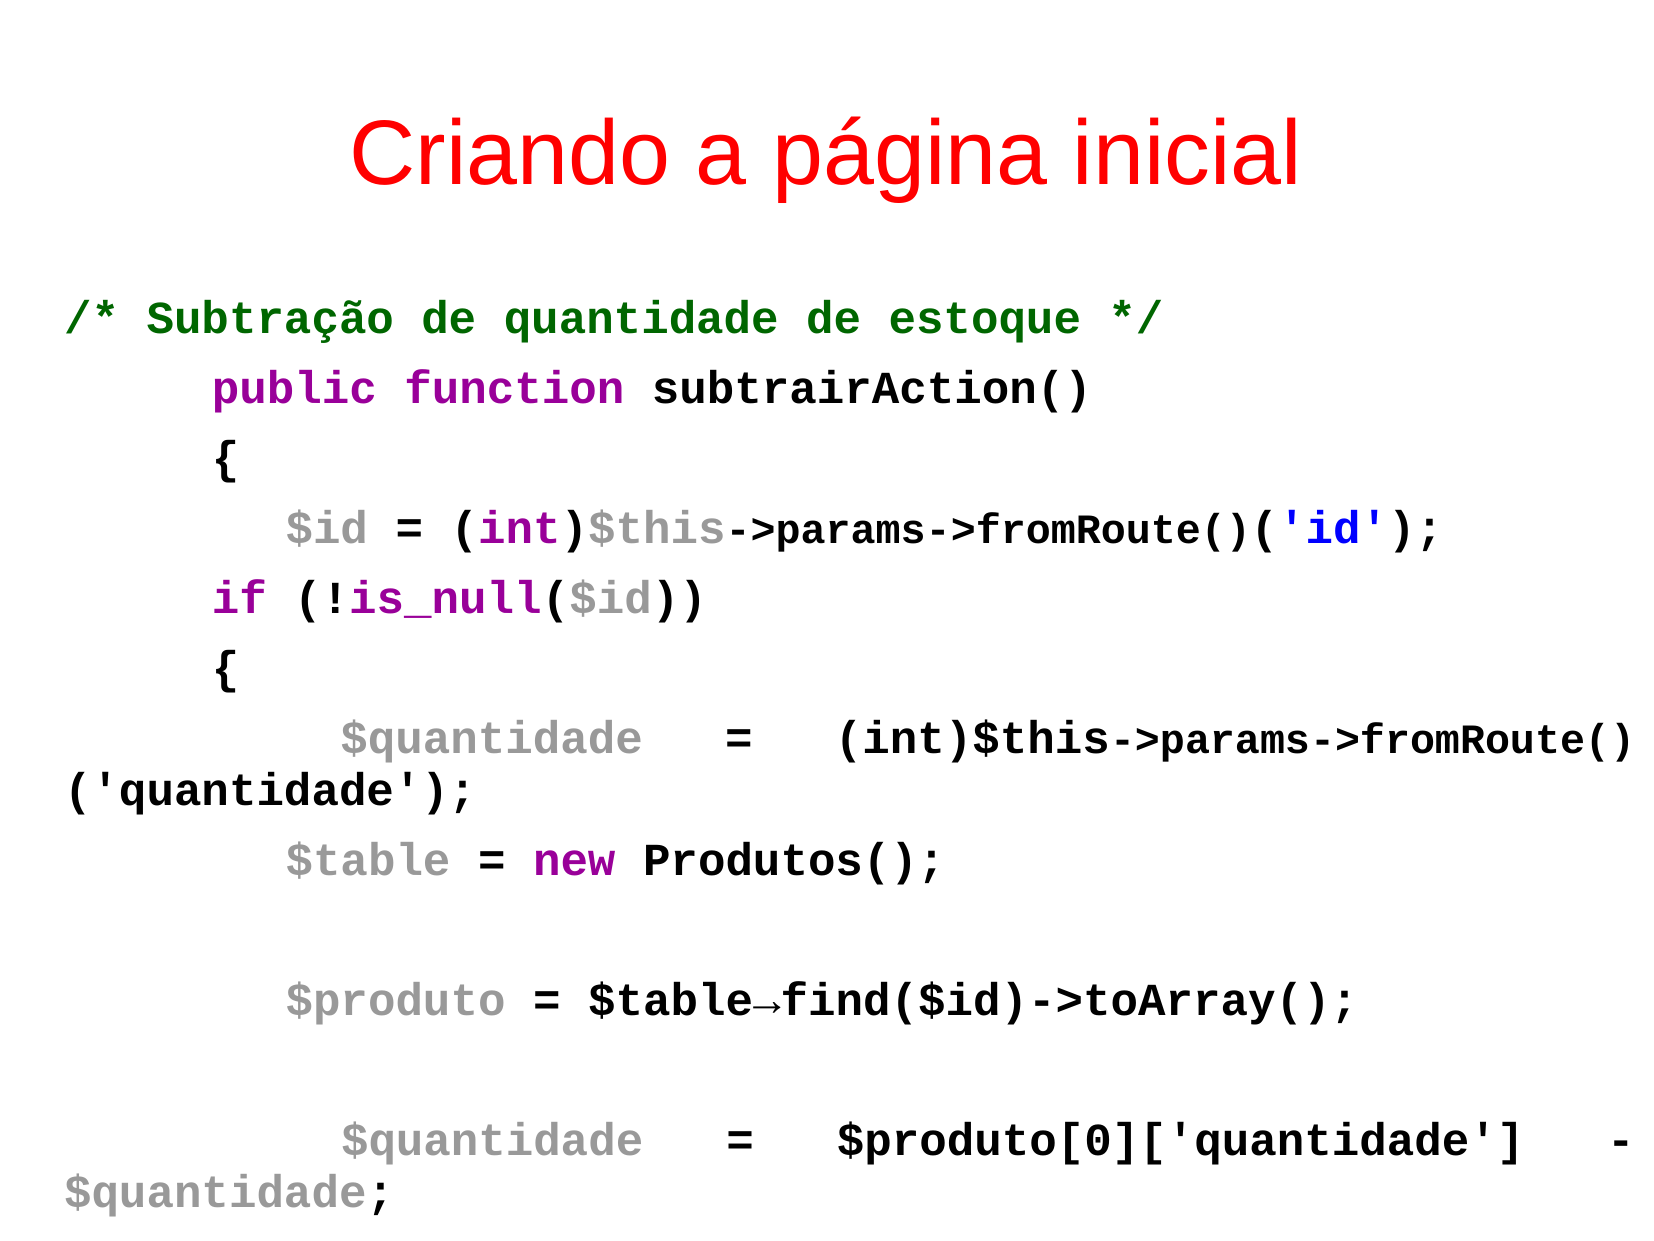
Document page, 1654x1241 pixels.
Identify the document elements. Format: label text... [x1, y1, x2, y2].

title Criando a página inicial [82, 49, 1571, 257]
list /* Subtração de quantidade de estoque */ public function subtrairAction() { $id = (int)$this->params->fromRoute()('id'); if (!is_null($id)) { $quantidade = (int)$this->params->fromRoute()('quantidade'); $table = new Produtos(); $produto = $table→find($id)->toArray(); $quantidade = $produto[0]['quantidade'] - $quantidade; [64, 295, 1636, 1229]
